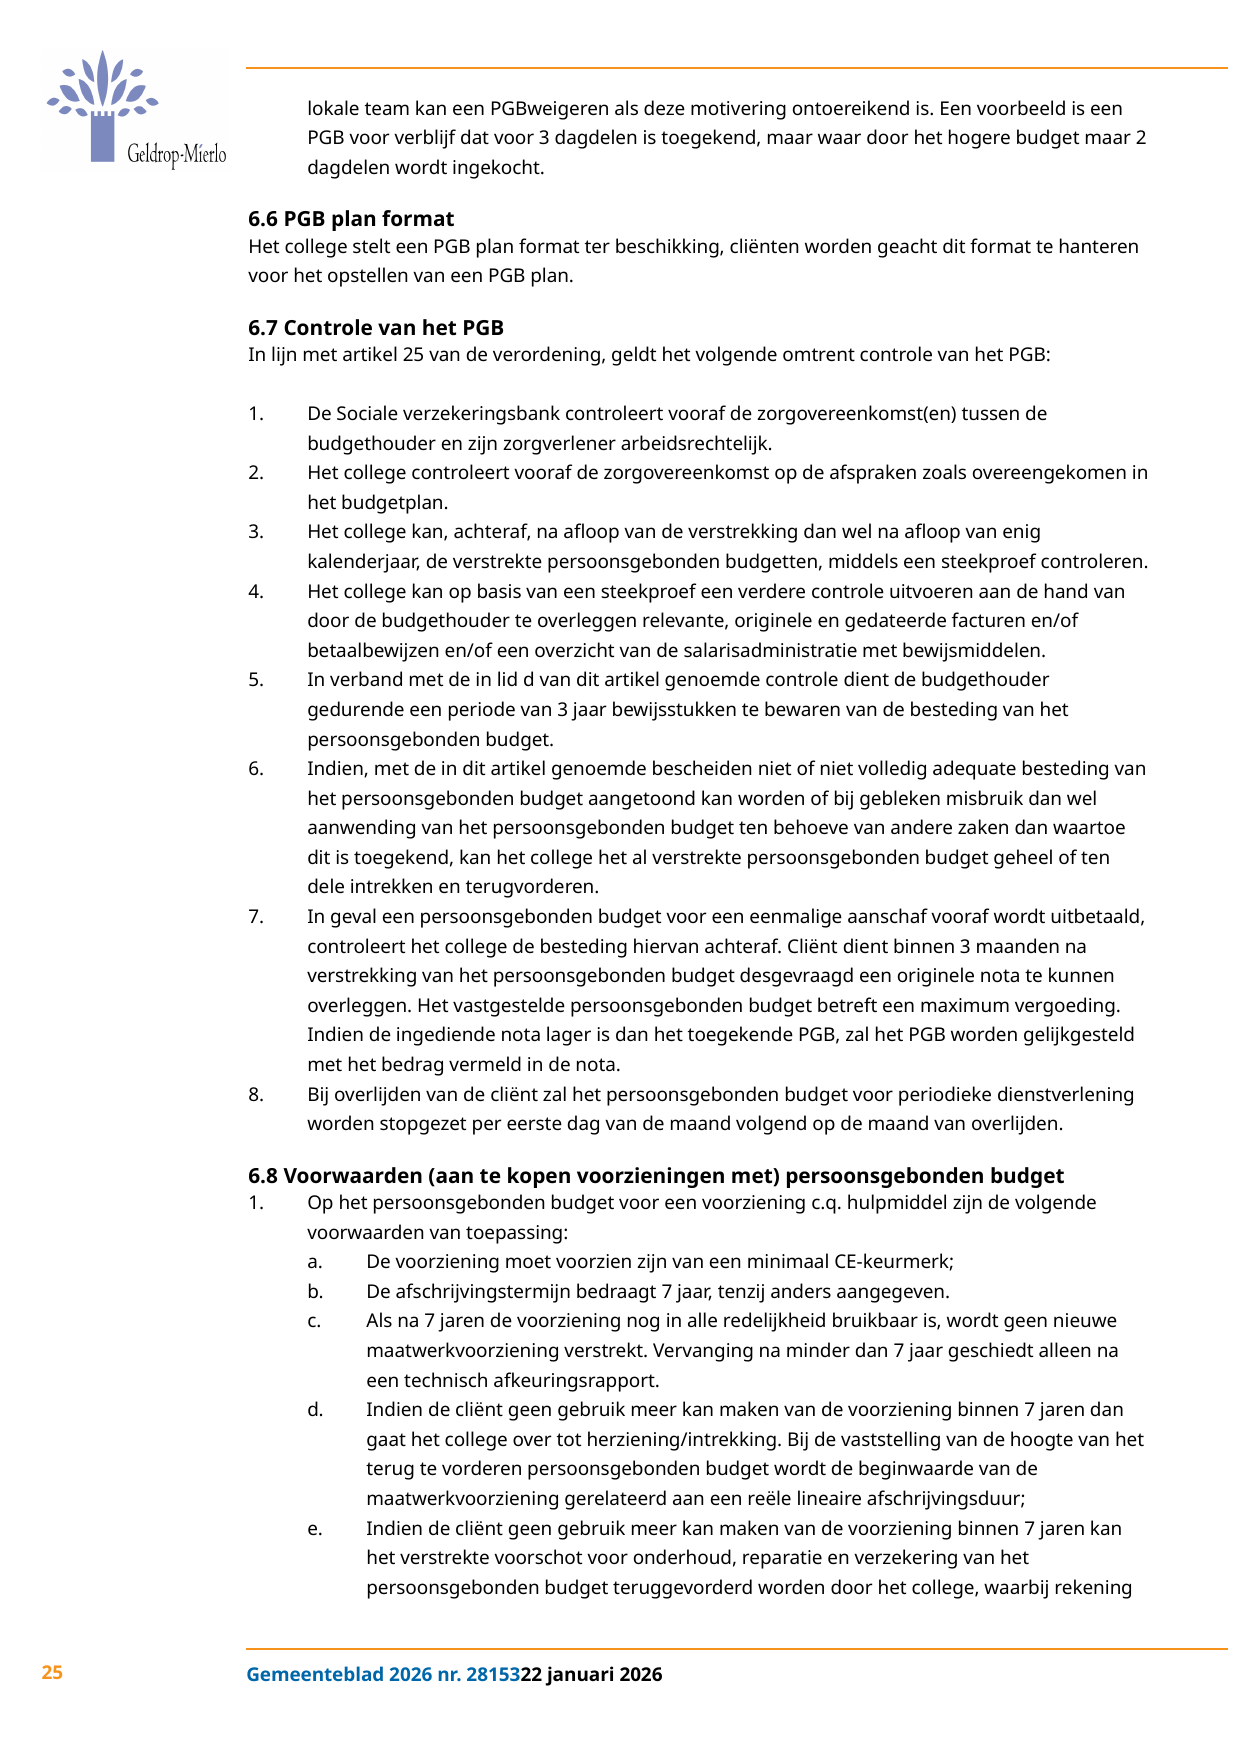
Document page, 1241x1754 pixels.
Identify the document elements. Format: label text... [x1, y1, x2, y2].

list Het college kan op basis van een steekproef een verdere controle uitvoeren aan de hand van door de budgethouder te overleggen relevante, originele en gedateerde facturen en/of betaalbewijzen en/of een overzicht van de salarisadministratie met bewijsmiddelen. [248, 578, 1152, 663]
text 6.8 Voorwaarden (aan te kopen voorzieningen met) persoonsgebonden budget [248, 1161, 1152, 1189]
list Het college kan, achteraf, na afloop van de verstrekking dan wel na afloop van enig kalenderjaar, de verstrekte persoonsgebonden budgetten, middels een steekproef controleren. [248, 519, 1152, 574]
list Indien, met de in dit artikel genoemde bescheiden niet of niet volledig adequate besteding van het persoonsgebonden budget aangetoond kan worden of bij gebleken misbruik dan wel aanwending van het persoonsgebonden budget ten behoeve van andere zaken dan waartoe dit is toegekend, kan het college het al verstrekte persoonsgebonden budget geheel of ten dele intrekken en terugvorderen. [248, 755, 1152, 899]
list In verband met de in lid d van dit artikel genoemde controle dient de budgethouder gedurende een periode van 3 jaar bewijsstukken te bewaren van de besteding van het persoonsgebonden budget. [248, 667, 1152, 752]
list Op het persoonsgebonden budget voor een voorziening c.q. hulpmiddel zijn de volgende voorwaarden van toepassing: [248, 1189, 1152, 1244]
list lokale team kan een PGBweigeren als deze motivering ontoereikend is. Een voorbeeld is een PGB voor verblijf dat voor 3 dagdelen is toegekend, maar waar door het hogere budget maar 2 dagdelen wordt ingekocht. [248, 95, 1152, 180]
picture [41, 47, 231, 172]
list Indien de cliënt geen gebruik meer kan maken van de voorziening binnen 7 jaren kan het verstrekte voorschot voor onderhoud, reparatie en verzekering van het persoonsgebonden budget teruggevorderd worden door het college, waarbij rekening [307, 1515, 1152, 1599]
list Het college controleert vooraf de zorgovereenkomst op de afspraken zoals overeengekomen in het budgetplan. [248, 459, 1152, 515]
text 6.6 PGB plan format [248, 204, 1152, 233]
list In geval een persoonsgebonden budget voor een eenmalige aanschaf vooraf wordt uitbetaald, controleert het college de besteding hiervan achteraf. Cliënt dient binnen 3 maanden na verstrekking van het persoonsgebonden budget desgevraagd een originele nota te kunnen overleggen. Het vastgestelde persoonsgebonden budget betreft een maximum vergoeding. Indien de ingediende nota lager is dan het toegekende PGB, zal het PGB worden gelijkgesteld met het bedrag vermeld in de nota. [248, 903, 1152, 1077]
list De voorziening moet voorzien zijn van een minimaal CE-keurmerk; [307, 1248, 1152, 1274]
text In lijn met artikel 25 van de verordening, geldt het volgende omtrent controle van het PGB: [248, 341, 1152, 367]
list Als na 7 jaren de voorziening nog in alle redelijkheid bruikbaar is, wordt geen nieuwe maatwerkvoorziening verstrekt. Vervanging na minder dan 7 jaar geschiedt alleen na een technisch afkeuringsrapport. [307, 1308, 1152, 1392]
list De Sociale verzekeringsbank controleert vooraf de zorgovereenkomst(en) tussen de budgethouder en zijn zorgverlener arbeidsrechtelijk. [248, 400, 1152, 456]
list De afschrijvingstermijn bedraagt 7 jaar, tenzij anders aangegeven. [307, 1278, 1152, 1304]
list Bij overlijden van de cliënt zal het persoonsgebonden budget voor periodieke dienstverlening worden stopgezet per eerste dag van de maand volgend op de maand van overlijden. [248, 1081, 1152, 1136]
text Het college stelt een PGB plan format ter beschikking, cliënten worden geacht dit format te hanteren voor het opstellen van een PGB plan. [248, 233, 1152, 288]
text 6.7 Controle van het PGB [248, 313, 1152, 341]
list Indien de cliënt geen gebruik meer kan maken van de voorziening binnen 7 jaren dan gaat het college over tot herziening/intrekking. Bij de vaststelling van de hoogte van het terug te vorderen persoonsgebonden budget wordt de beginwaarde van de maatwerkvoorziening gerelateerd aan een reële lineaire afschrijvingsduur; [307, 1396, 1152, 1511]
